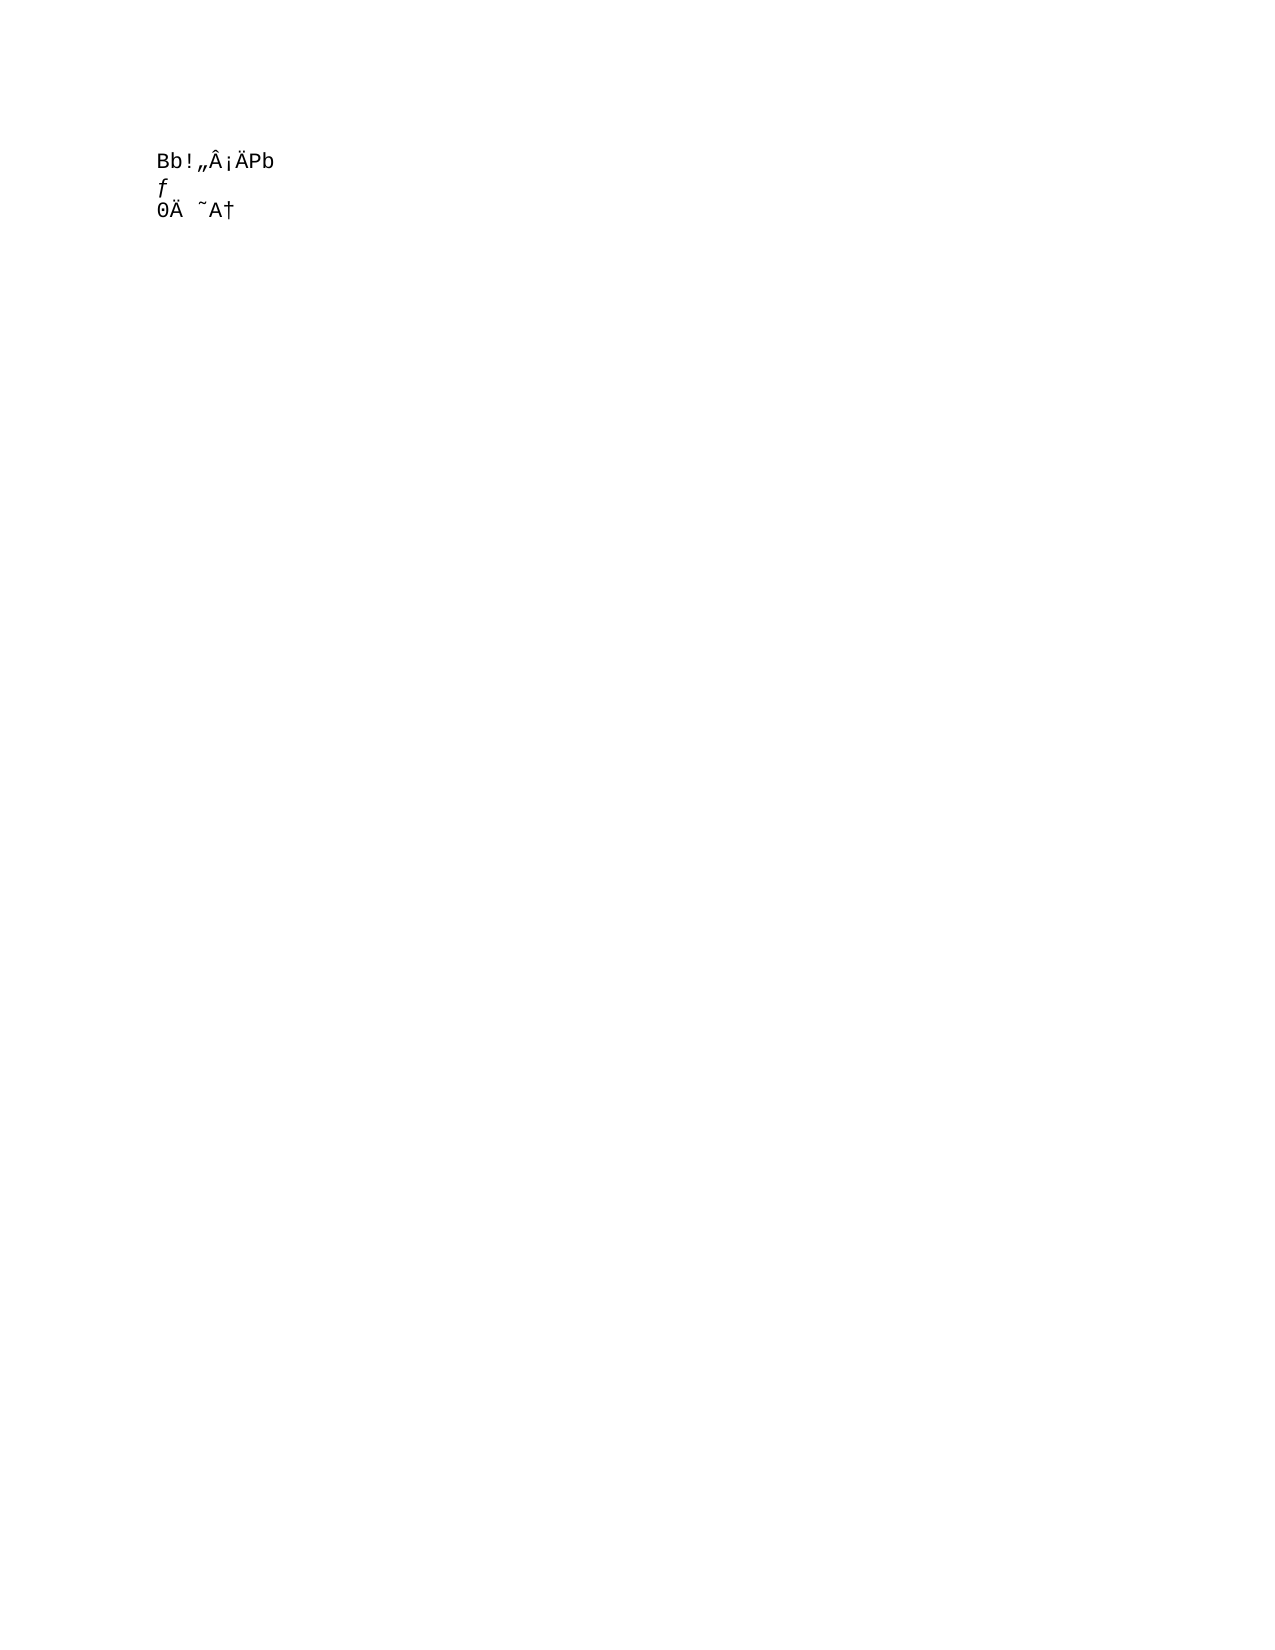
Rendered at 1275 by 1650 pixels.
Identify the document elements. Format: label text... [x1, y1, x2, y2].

text 0Ä ˜A† [156, 199, 1118, 224]
text Bb!„Â¡ÄPb ƒ [156, 150, 1118, 199]
